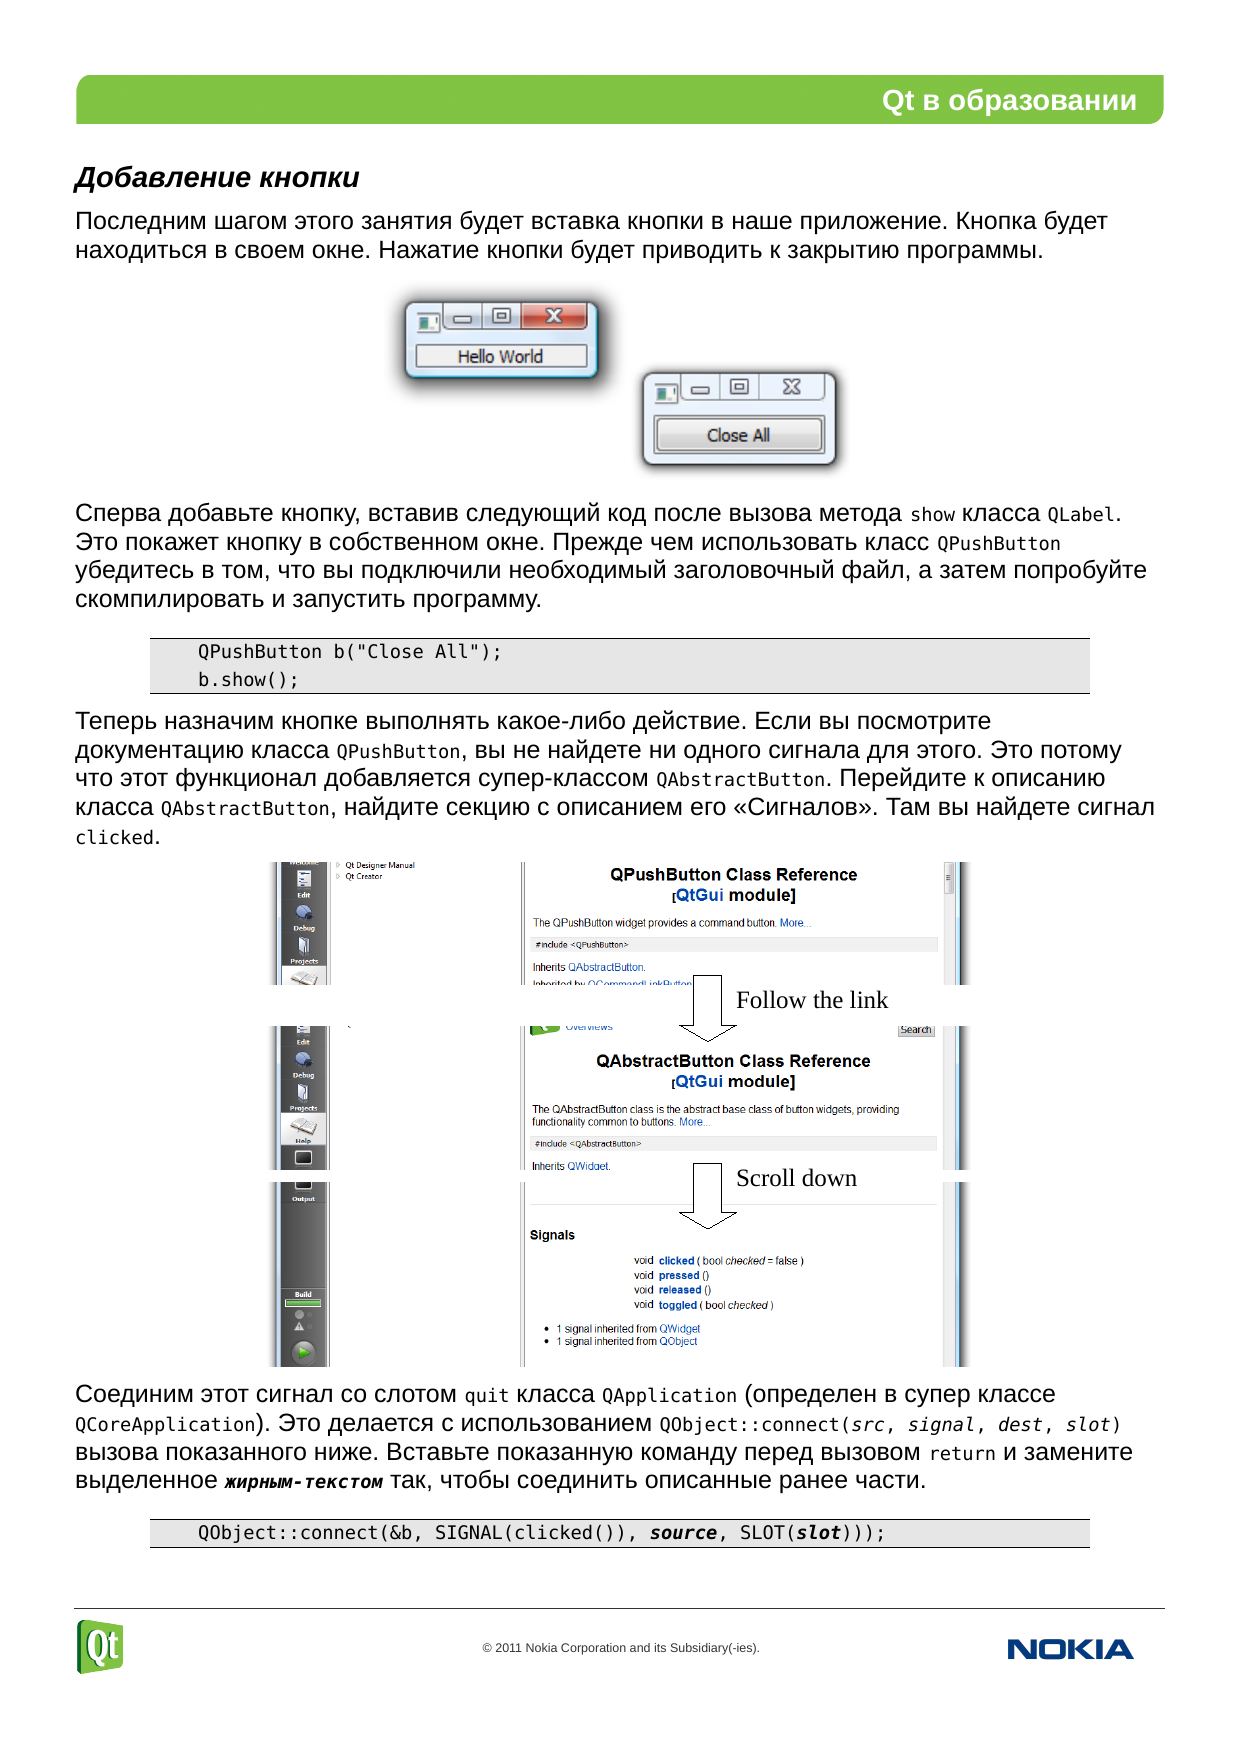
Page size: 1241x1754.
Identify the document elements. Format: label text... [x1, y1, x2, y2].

text Соединим этот сигнал со слотом quit класса QApplication (определен в супер классе QCoreApplication). Это делается с использованием QObject::connect(src, signal, dest, slot) вызова показанного ниже. Вставьте показанную команду перед вызовом return и замените выделенное жирным-текстом так, чтобы соединить описанные ранее части. [75, 1379, 1165, 1494]
subtitle Добавление кнопки [75, 160, 1165, 193]
picture [978, 1610, 1164, 1688]
picture [73, 1615, 127, 1679]
text QObject::connect(&b, SIGNAL(clicked()), source, SLOT(slot))); [150, 1520, 1090, 1547]
text b.show(); [150, 666, 1090, 693]
picture [265, 862, 975, 1367]
text Последним шагом этого занятия будет вставка кнопки в наше приложение. Кнопка будет находиться в своем окне. Нажатие кнопки будет приводить к закрытию программы. [75, 206, 1165, 263]
picture [383, 276, 857, 486]
text Теперь назначим кнопке выполнять какое-либо действие. Если вы посмотрите документацию класса QPushButton, вы не найдете ни одного сигнала для этого. Это потому что этот функционал добавляется супер-классом QAbstractButton. Перейдите к описанию класса QAbstractButton, найдите секцию с описанием его «Сигналов». Там вы найдете сигнал clicked. [75, 706, 1165, 849]
picture [76, 75, 1164, 124]
text QPushButton b("Close All"); [150, 639, 1090, 666]
text Сперва добавьте кнопку, вставив следующий код после вызова метода show класса QLabel. Это покажет кнопку в собственном окне. Прежде чем использовать класс QPushButton убедитесь в том, что вы подключили необходимый заголовочный файл, а затем попробуйте скомпилировать и запустить программу. [75, 498, 1165, 613]
